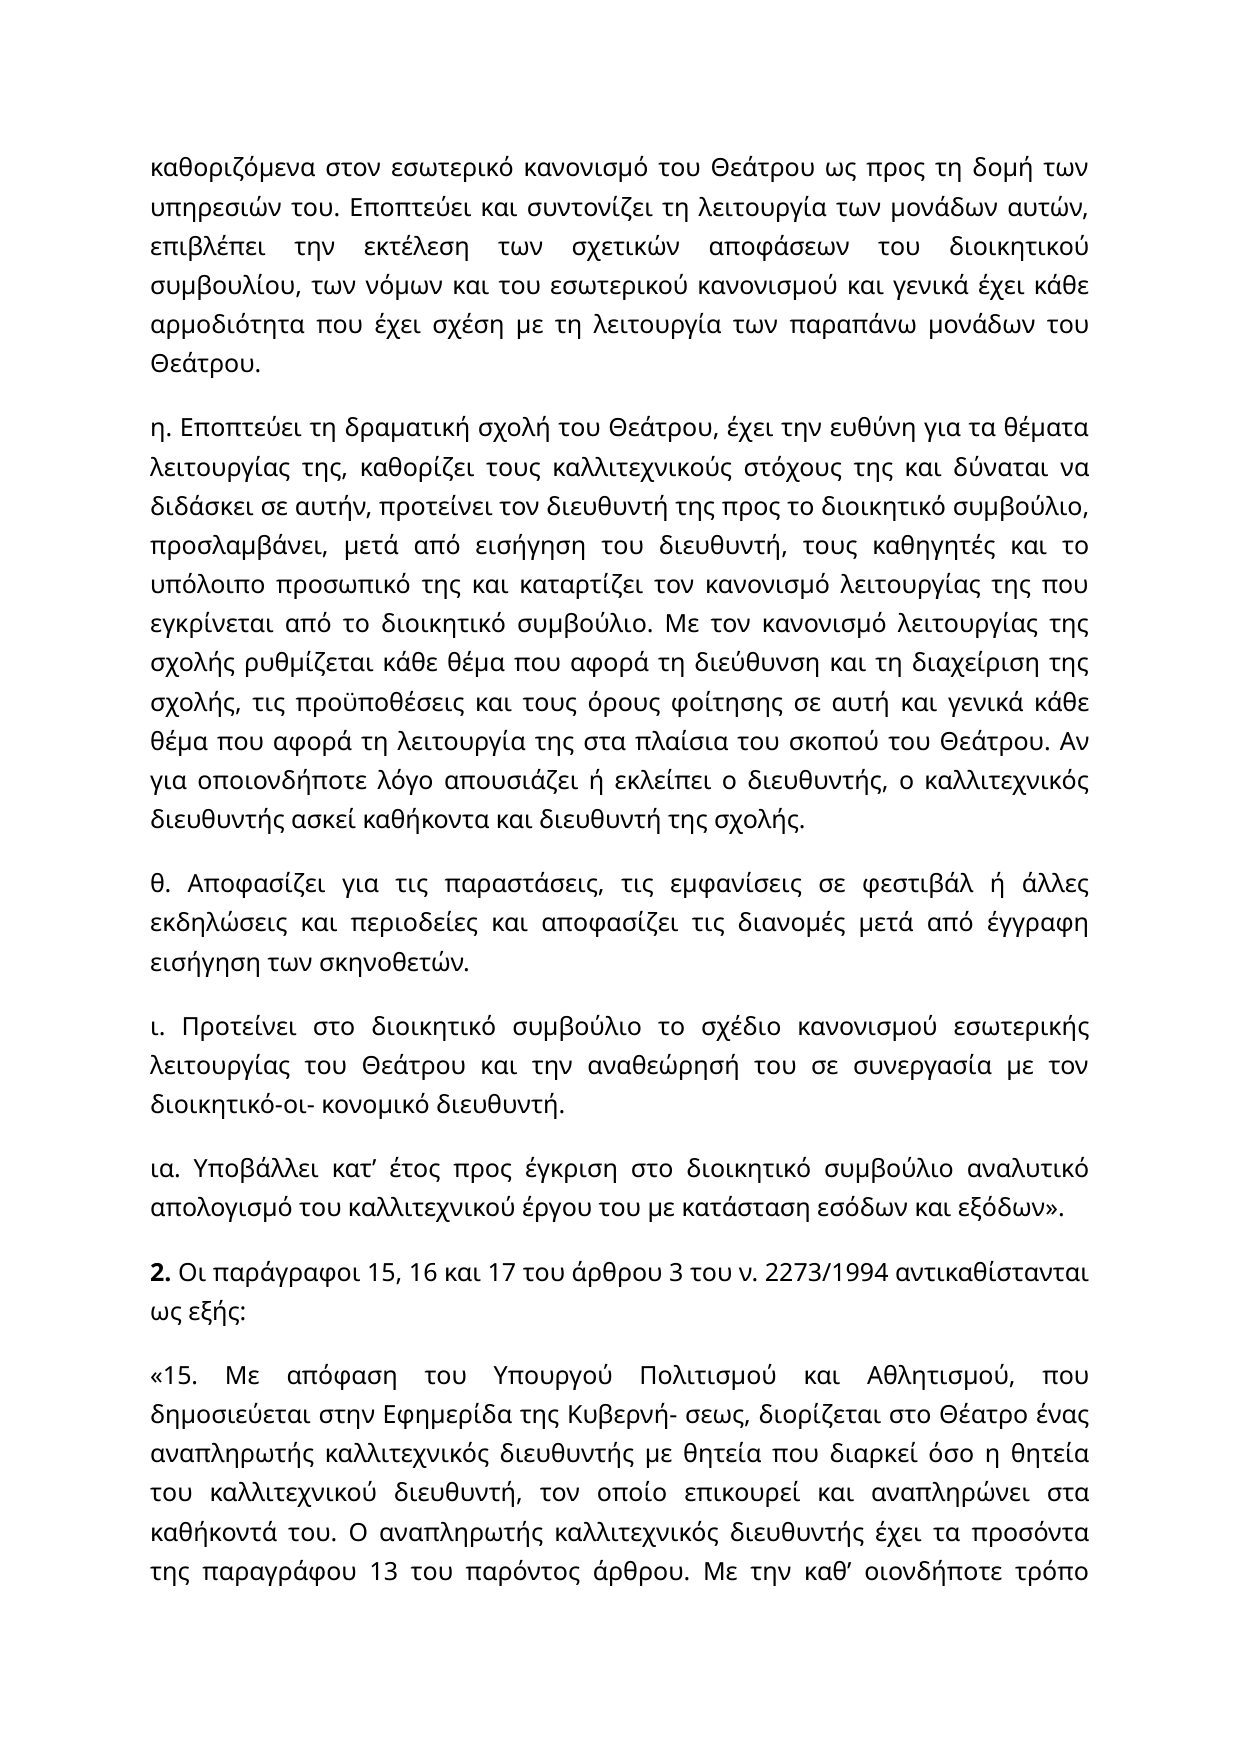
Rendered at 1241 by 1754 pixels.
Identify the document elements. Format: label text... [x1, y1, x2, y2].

text καθοριζόμενα στον εσωτερικό κανονισμό του Θεάτρου ως προς τη δομή των υπηρεσιών του. Εποπτεύει και συντονίζει τη λειτουργία των μονάδων αυτών, επιβλέπει την εκτέλεση των σχετικών αποφάσεων του διοικητικού συμβουλίου, των νόμων και του εσωτερικού κανονισμού και γενικά έχει κάθε αρμοδιότητα που έχει σχέση με τη λειτουργία των παραπάνω μονάδων του Θεάτρου. [150, 150, 1090, 380]
text θ. Αποφασίζει για τις παραστάσεις, τις εμφανίσεις σε φεστιβάλ ή άλλες εκδηλώσεις και περιοδείες και αποφασίζει τις διανομές μετά από έγγραφη εισήγηση των σκηνοθετών. [150, 866, 1090, 978]
text η. Εποπτεύει τη δραματική σχολή του Θεάτρου, έχει την ευθύνη για τα θέματα λειτουργίας της, καθορίζει τους καλλιτεχνικούς στόχους της και δύναται να διδάσκει σε αυτήν, προτείνει τον διευθυντή της προς το διοικητικό συμβούλιο, προσλαμβάνει, μετά από εισήγηση του διευθυντή, τους καθηγητές και το υπόλοιπο προσωπικό της και καταρτίζει τον κανονισμό λειτουργίας της που εγκρίνεται από το διοικητικό συμβούλιο. Με τον κανονισμό λειτουργίας της σχολής ρυθμίζεται κάθε θέμα που αφορά τη διεύθυνση και τη διαχείριση της σχολής, τις προϋποθέσεις και τους όρους φοίτησης σε αυτή και γενικά κάθε θέμα που αφορά τη λειτουργία της στα πλαίσια του σκοπού του Θεάτρου. Αν για οποιονδήποτε λόγο απουσιάζει ή εκλείπει ο διευθυντής, ο καλλιτεχνικός διευθυντής ασκεί καθήκοντα και διευθυντή της σχολής. [150, 410, 1090, 836]
text «15. Με απόφαση του Υπουργού Πολιτισμού και Αθλητισμού, που δημοσιεύεται στην Εφημερίδα της Κυβερνή- σεως, διορίζεται στο Θέατρο ένας αναπληρωτής καλλιτεχνικός διευθυντής με θητεία που διαρκεί όσο η θητεία του καλλιτεχνικού διευθυντή, τον οποίο επικουρεί και αναπληρώνει στα καθήκοντά του. Ο αναπληρωτής καλλιτεχνικός διευθυντής έχει τα προσόντα της παραγράφου 13 του παρόντος άρθρου. Με την καθ’ οιονδήποτε τρόπο [150, 1357, 1090, 1587]
text ι. Προτείνει στο διοικητικό συμβούλιο το σχέδιο κανονισμού εσωτερικής λειτουργίας του Θεάτρου και την αναθεώρησή του σε συνεργασία με τον διοικητικό-οι- κονομικό διευθυντή. [150, 1008, 1090, 1121]
text ια. Υποβάλλει κατ’ έτος προς έγκριση στο διοικητικό συμβούλιο αναλυτικό απολογισμό του καλλιτεχνικού έργου του με κατάσταση εσόδων και εξόδων». [150, 1151, 1090, 1224]
text 2. Οι παράγραφοι 15, 16 και 17 του άρθρου 3 του ν. 2273/1994 αντικαθίστανται ως εξής: [150, 1254, 1090, 1327]
